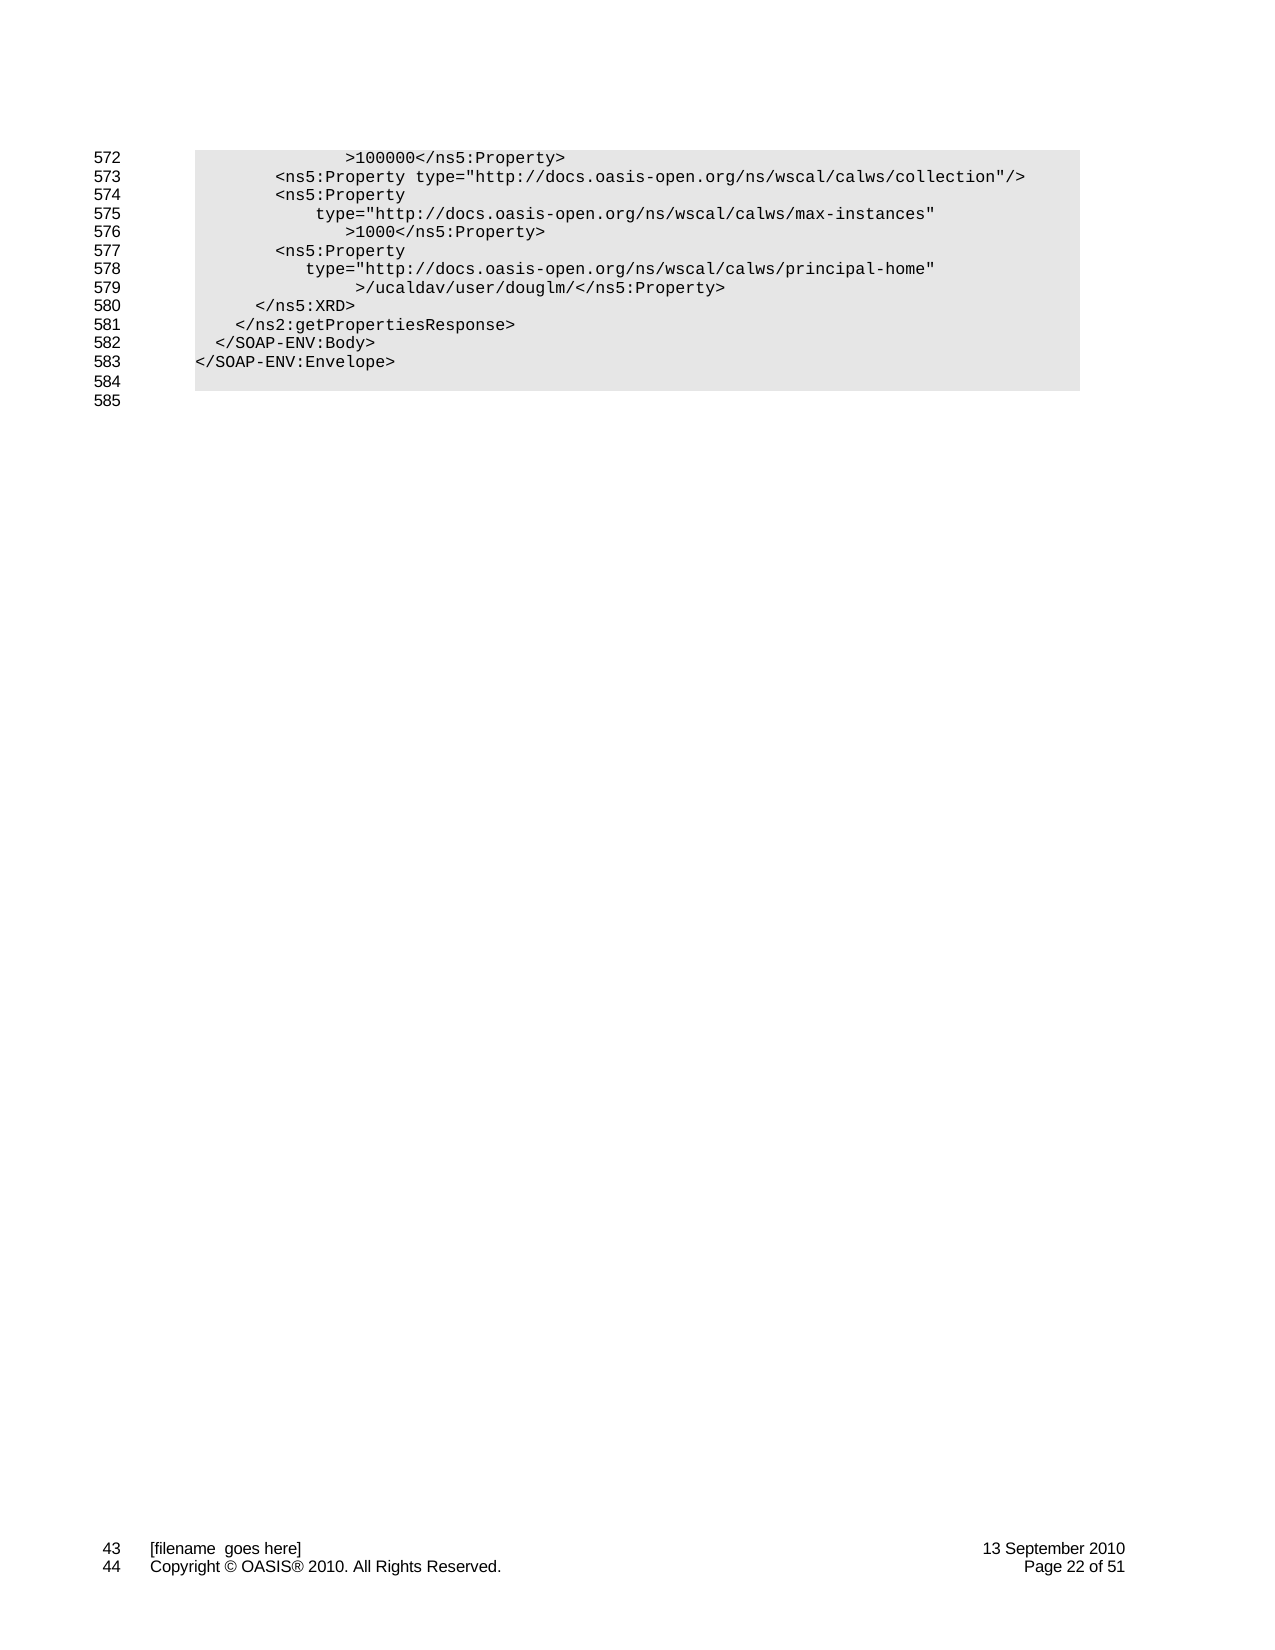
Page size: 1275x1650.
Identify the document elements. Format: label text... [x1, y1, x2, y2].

text </ns5:XRD> [195, 298, 1080, 317]
text type="http://docs.oasis-open.org/ns/wscal/calws/max-instances" [195, 206, 1080, 224]
text type="http://docs.oasis-open.org/ns/wscal/calws/principal-home" [195, 261, 1080, 280]
text <ns5:Property type="http://docs.oasis-open.org/ns/wscal/calws/collection"/> [195, 168, 1080, 187]
text >100000</ns5:Property> [195, 150, 1080, 168]
text >1000</ns5:Property> [195, 224, 1080, 243]
text >/ucaldav/user/douglm/</ns5:Property> [195, 280, 1080, 298]
text <ns5:Property [195, 243, 1080, 261]
text </ns2:getPropertiesResponse> [195, 317, 1080, 335]
text </SOAP-ENV:Body> [195, 335, 1080, 354]
text <ns5:Property [195, 187, 1080, 206]
text </SOAP-ENV:Envelope> [195, 354, 1080, 372]
